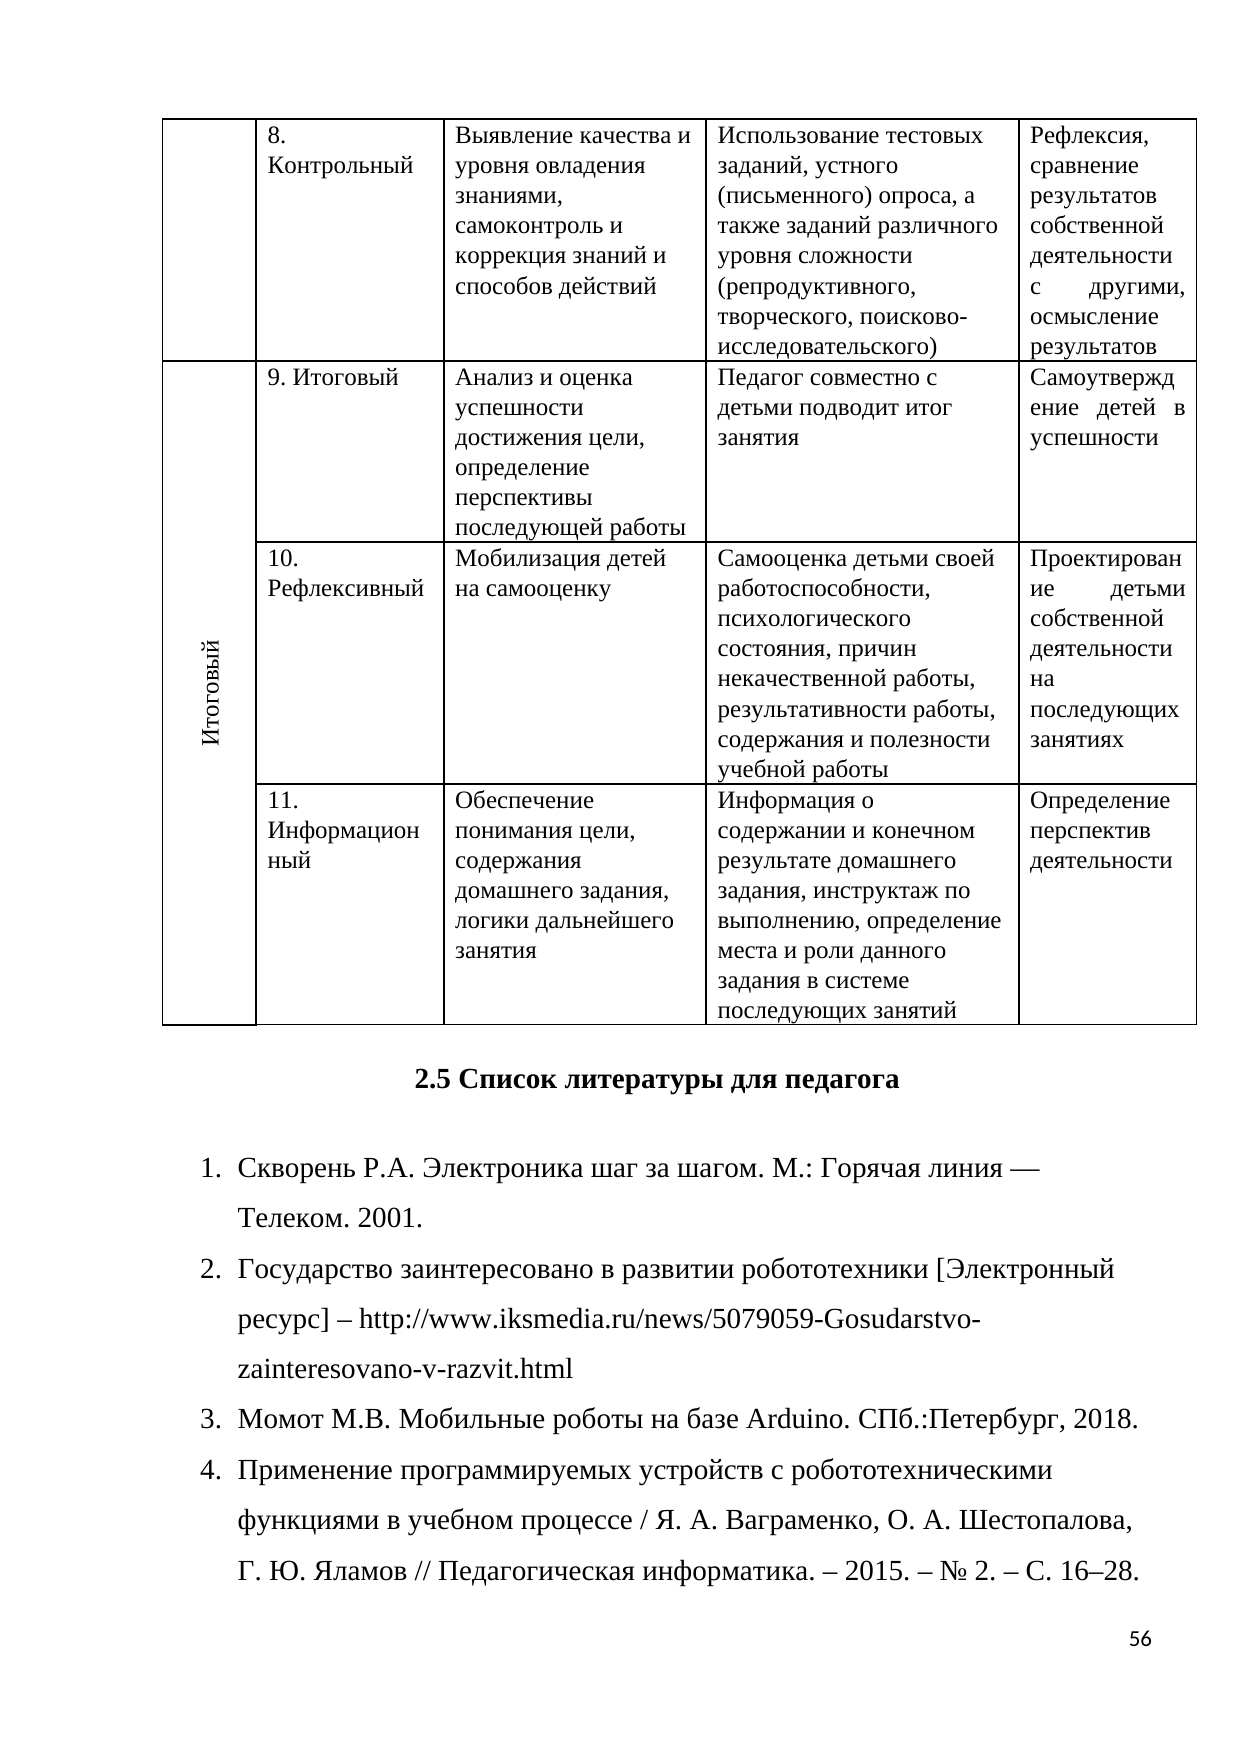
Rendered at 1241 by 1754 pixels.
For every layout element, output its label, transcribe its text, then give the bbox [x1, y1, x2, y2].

table_cell Самоутверждение детей в успешности [1020, 362, 1196, 541]
list Государство заинтересовано в развитии робототехники [Электронный ресурс] – http://www.iksmedia.ru/news/5079059-Gosudarstvo-zainteresovano-v-razvit.html [200, 1251, 1152, 1385]
table_cell Информация о содержании и конечном результате домашнего задания, инструктаж по выполнению, определение места и роли данного задания в системе последующих занятий [707, 785, 1018, 1024]
table_cell 8. Контрольный [257, 120, 443, 360]
table_cell Рефлексия, сравнение результатов собственной деятельности с другими, осмысление результатов [1020, 120, 1196, 360]
table_cell Анализ и оценка успешности достижения цели, определение перспективы последующей работы [445, 362, 705, 541]
table_cell Использование тестовых заданий, устного (письменного) опроса, а также заданий различного уровня сложности (репродуктивного, творческого, поисково-исследовательского) [707, 120, 1018, 360]
table_cell Итоговый [163, 362, 255, 1024]
list Момот М.В. Мобильные роботы на базе Arduino. СПб.:Петербург, 2018. [200, 1402, 1152, 1435]
table_cell 9. Итоговый [257, 362, 443, 541]
table_cell Выявление качества и уровня овладения знаниями, самоконтроль и коррекция знаний и способов действий [445, 120, 705, 360]
text 2.5 Список литературы для педагога [162, 1061, 1152, 1095]
table_cell 11. Информационный [257, 785, 443, 1024]
table_cell Мобилизация детей на самооценку [445, 543, 705, 783]
table_cell Самооценка детьми своей работоспособности, психологического состояния, причин некачественной работы, результативности работы, содержания и полезности учебной работы [707, 543, 1018, 783]
list Скворень Р.А. Электроника шаг за шагом. М.: Горячая линия — Телеком. 2001. [200, 1150, 1152, 1234]
table_cell [163, 120, 255, 360]
table_cell Педагог совместно с детьми подводит итог занятия [707, 362, 1018, 541]
table_cell 10. Рефлексивный [257, 543, 443, 783]
table_cell Обеспечение понимания цели, содержания домашнего задания, логики дальнейшего занятия [445, 785, 705, 1024]
table_cell Определение перспектив деятельности [1020, 785, 1196, 1024]
list Применение программируемых устройств с робототехническими функциями в учебном процессе / Я. А. Ваграменко, О. А. Шестопалова, Г. Ю. Яламов // Педагогическая информатика. – 2015. – № 2. – С. 16–28. [200, 1452, 1152, 1586]
table_cell Проектирование детьми собственной деятельности на последующих занятиях [1020, 543, 1196, 783]
